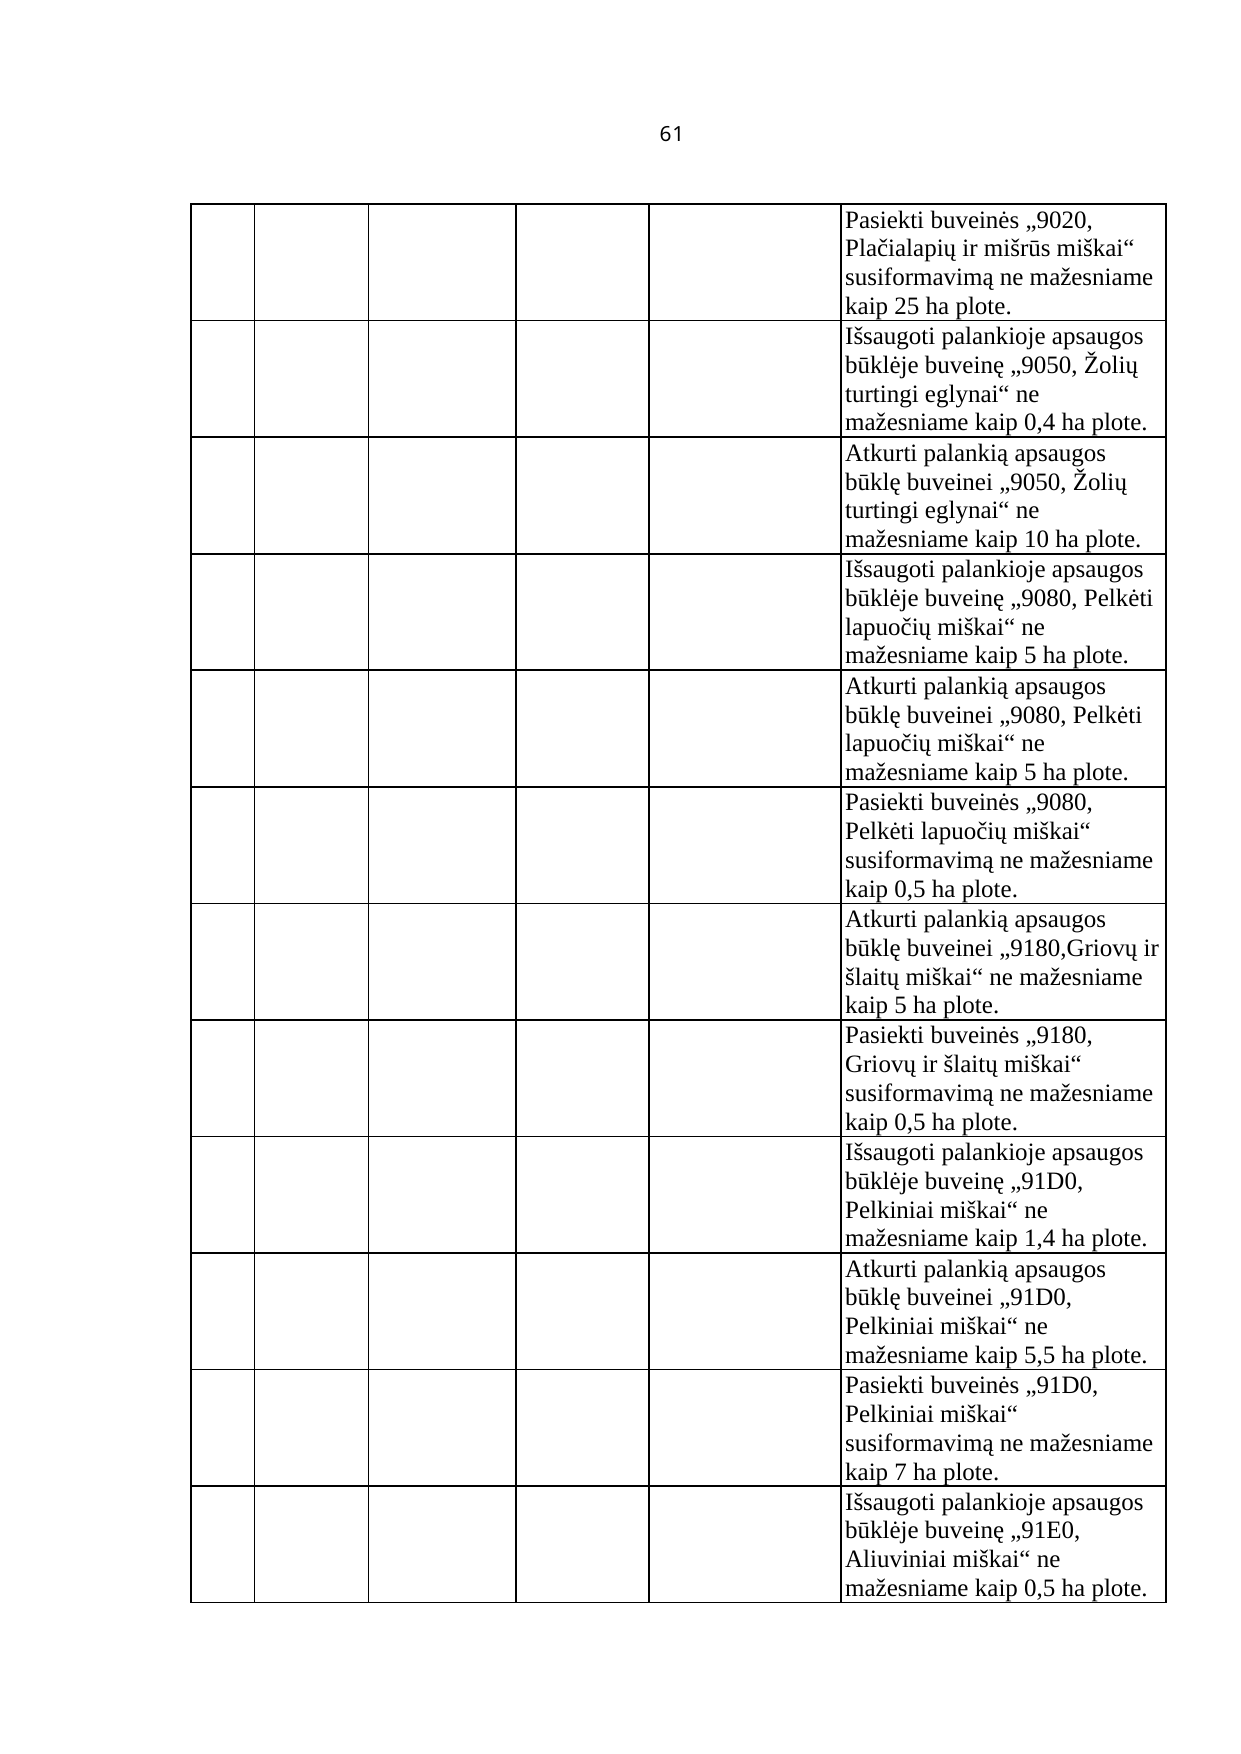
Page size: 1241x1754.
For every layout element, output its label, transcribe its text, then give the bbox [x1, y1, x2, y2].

table_cell [517, 1254, 648, 1369]
table_cell Atkurti palankią apsaugos būklę buveinei „9180,Griovų ir šlaitų miškai“ ne mažesniame kaip 5 ha plote. [842, 904, 1165, 1019]
table_cell [517, 555, 648, 669]
table_cell Atkurti palankią apsaugos būklę buveinei „9080, Pelkėti lapuočių miškai“ ne mažesniame kaip 5 ha plote. [842, 671, 1165, 786]
table_cell Pasiekti buveinės „9080, Pelkėti lapuočių miškai“ susiformavimą ne mažesniame kaip 0,5 ha plote. [842, 788, 1165, 902]
table_cell [369, 321, 515, 436]
table_cell [369, 904, 515, 1019]
table_cell [192, 1487, 254, 1602]
table_cell Pasiekti buveinės „9180, Griovų ir šlaitų miškai“ susiformavimą ne mažesniame kaip 0,5 ha plote. [842, 1021, 1165, 1136]
table_cell [517, 205, 648, 320]
table_cell [517, 1487, 648, 1602]
table_cell [192, 1254, 254, 1369]
table_cell Išsaugoti palankioje apsaugos būklėje buveinę „91E0, Aliuviniai miškai“ ne mažesniame kaip 0,5 ha plote. [842, 1487, 1165, 1602]
table_cell [255, 1137, 368, 1252]
table_cell [255, 904, 368, 1019]
table_cell [369, 788, 515, 902]
table_cell Pasiekti buveinės „91D0, Pelkiniai miškai“ susiformavimą ne mažesniame kaip 7 ha plote. [842, 1370, 1165, 1485]
table_cell [369, 671, 515, 786]
table_cell [255, 1254, 368, 1369]
table_cell [192, 321, 254, 436]
table_cell [255, 438, 368, 553]
table_cell Atkurti palankią apsaugos būklę buveinei „9050, Žolių turtingi eglynai“ ne mažesniame kaip 10 ha plote. [842, 438, 1165, 553]
table_cell [517, 904, 648, 1019]
table_cell [192, 438, 254, 553]
table_cell [650, 205, 840, 320]
table_cell [255, 1021, 368, 1136]
table_cell [192, 904, 254, 1019]
table_cell [517, 321, 648, 436]
table_cell [192, 555, 254, 669]
table_cell [369, 555, 515, 669]
table_cell [255, 205, 368, 320]
table_cell [369, 1370, 515, 1485]
table_cell [255, 671, 368, 786]
table_cell [255, 788, 368, 902]
table_cell [517, 1021, 648, 1136]
table_cell [650, 438, 840, 553]
table_cell [369, 205, 515, 320]
table_cell [192, 1370, 254, 1485]
table_cell Išsaugoti palankioje apsaugos būklėje buveinę „91D0, Pelkiniai miškai“ ne mažesniame kaip 1,4 ha plote. [842, 1137, 1165, 1252]
table_cell Išsaugoti palankioje apsaugos būklėje buveinę „9080, Pelkėti lapuočių miškai“ ne mažesniame kaip 5 ha plote. [842, 555, 1165, 669]
table_cell [650, 321, 840, 436]
table_cell [192, 1137, 254, 1252]
table_cell [255, 1487, 368, 1602]
table_cell [517, 788, 648, 902]
table_cell [192, 205, 254, 320]
table_cell [650, 555, 840, 669]
table_cell Pasiekti buveinės „9020, Plačialapių ir mišrūs miškai“ susiformavimą ne mažesniame kaip 25 ha plote. [842, 205, 1165, 320]
table_cell [192, 1021, 254, 1136]
table_cell [650, 1487, 840, 1602]
table_cell [369, 438, 515, 553]
table_cell [369, 1487, 515, 1602]
table_cell Atkurti palankią apsaugos būklę buveinei „91D0, Pelkiniai miškai“ ne mažesniame kaip 5,5 ha plote. [842, 1254, 1165, 1369]
table_cell [369, 1021, 515, 1136]
table_cell [192, 671, 254, 786]
table_cell [255, 555, 368, 669]
table_cell [517, 1370, 648, 1485]
table_cell [369, 1137, 515, 1252]
table_cell [255, 1370, 368, 1485]
table_cell [650, 1370, 840, 1485]
table_cell [192, 788, 254, 902]
table_cell [517, 1137, 648, 1252]
table_cell [517, 438, 648, 553]
table_cell Išsaugoti palankioje apsaugos būklėje buveinę „9050, Žolių turtingi eglynai“ ne mažesniame kaip 0,4 ha plote. [842, 321, 1165, 436]
table_cell [369, 1254, 515, 1369]
table_cell [650, 671, 840, 786]
table_cell [650, 1254, 840, 1369]
table_cell [650, 904, 840, 1019]
table_cell [650, 1137, 840, 1252]
table_cell [650, 788, 840, 902]
table_cell [255, 321, 368, 436]
table_cell [517, 671, 648, 786]
table_cell [650, 1021, 840, 1136]
